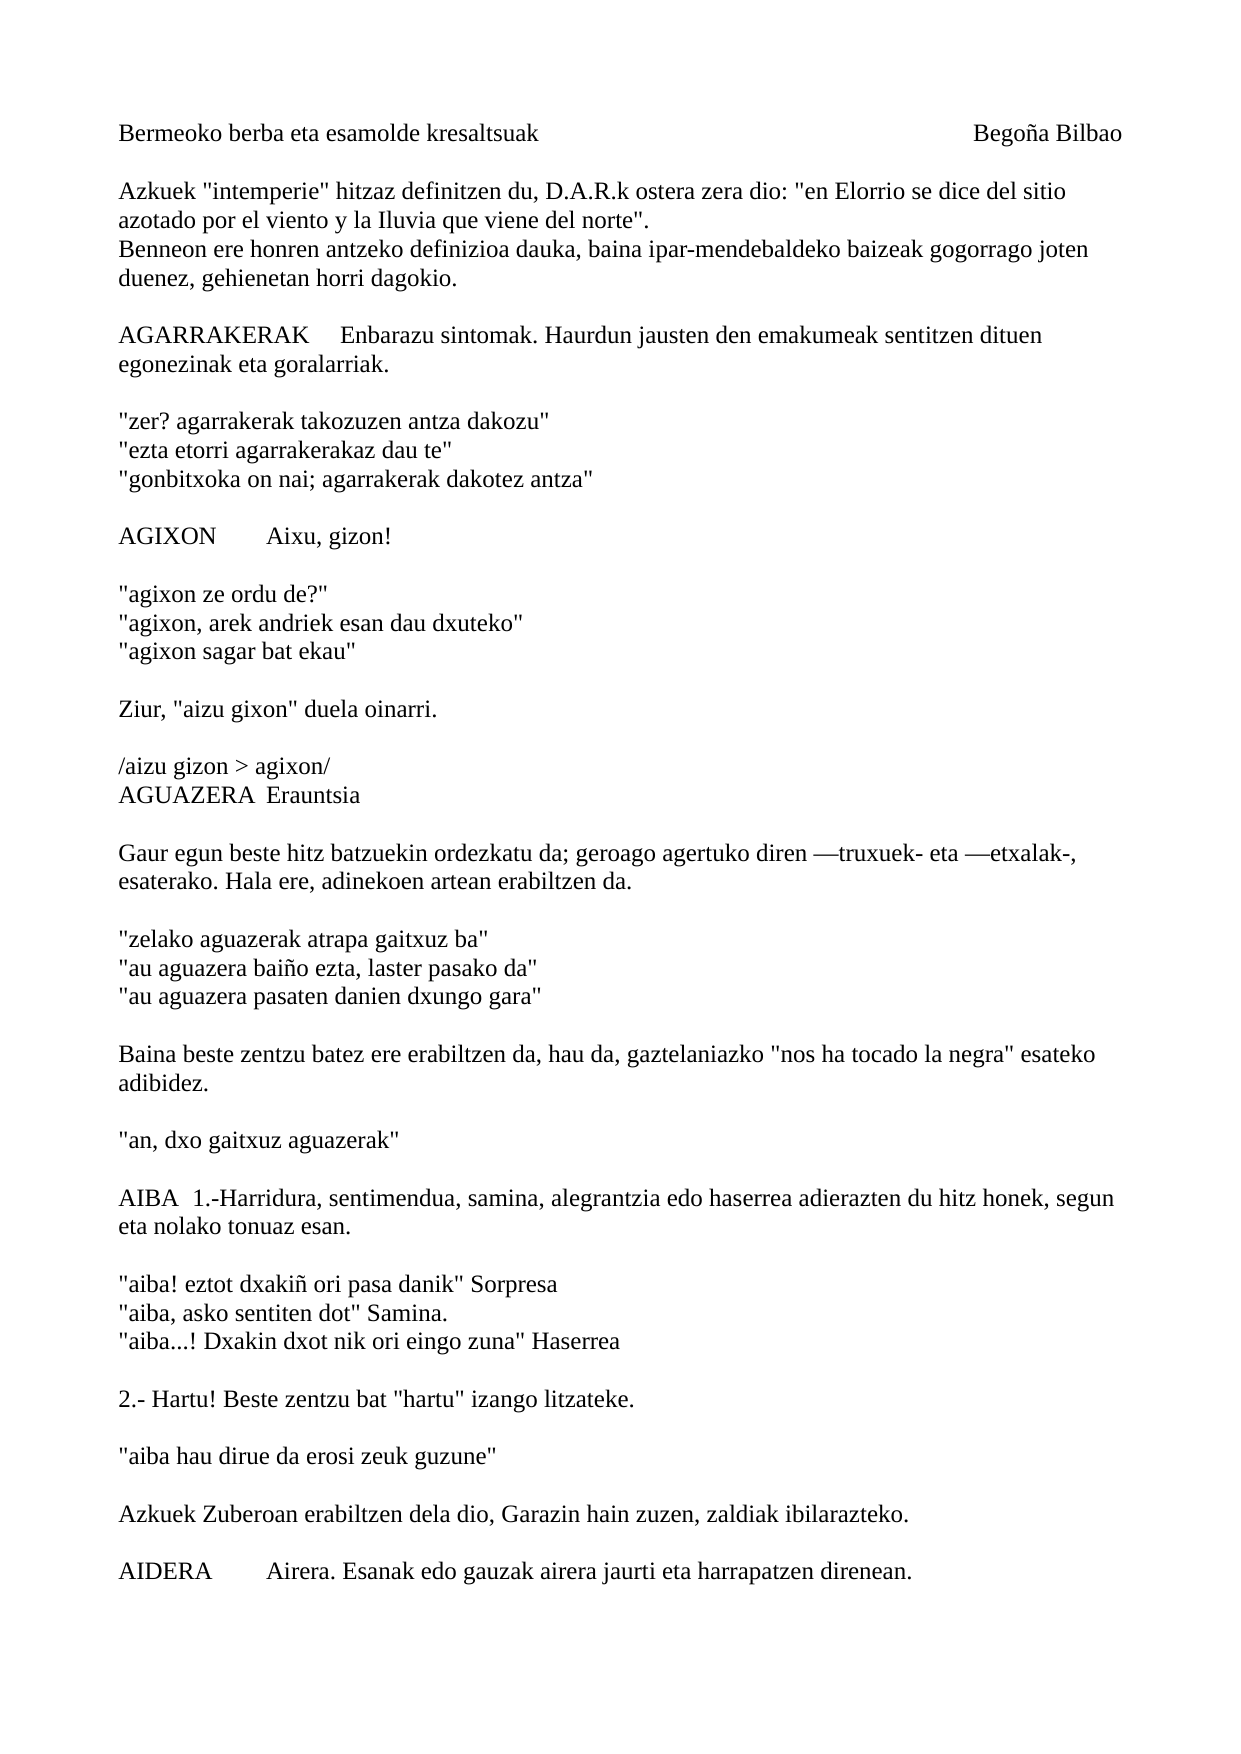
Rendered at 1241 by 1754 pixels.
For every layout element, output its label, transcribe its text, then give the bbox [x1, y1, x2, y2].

text AGUAZERA Erauntsia [118, 780, 1122, 809]
text "aiba...! Dxakin dxot nik ori eingo zuna" Haserrea [118, 1326, 1122, 1355]
text Azkuek Zuberoan erabiltzen dela dio, Garazin hain zuzen, zaldiak ibilarazteko. [118, 1499, 1122, 1528]
text "gonbitxoka on nai; agarrakerak dakotez antza" [118, 464, 1122, 493]
text Ziur, "aizu gixon" duela oinarri. [118, 694, 1122, 723]
text "agixon, arek andriek esan dau dxuteko" [118, 608, 1122, 636]
text "agixon ze ordu de?" [118, 579, 1122, 608]
text "aiba hau dirue da erosi zeuk guzune" [118, 1441, 1122, 1470]
text Benneon ere honren antzeko definizioa dauka, baina ipar-mendebaldeko baizeak gogorrago joten duenez, gehienetan horri dagokio. [118, 234, 1122, 291]
text "aiba! eztot dxakiñ ori pasa danik" Sorpresa [118, 1269, 1122, 1298]
text Baina beste zentzu batez ere erabiltzen da, hau da, gaztelaniazko "nos ha tocado la negra" esateko adibidez. [118, 1039, 1122, 1096]
text AIDERA Airera. Esanak edo gauzak airera jaurti eta harrapatzen direnean. [118, 1556, 1122, 1585]
text "zelako aguazerak atrapa gaitxuz ba" [118, 924, 1122, 953]
text Gaur egun beste hitz batzuekin ordezkatu da; geroago agertuko diren —truxuek- eta —etxalak-, esaterako. Hala ere, adinekoen artean erabiltzen da. [118, 838, 1122, 895]
text "agixon sagar bat ekau" [118, 636, 1122, 665]
text "zer? agarrakerak takozuzen antza dakozu" [118, 406, 1122, 435]
text "ezta etorri agarrakerakaz dau te" [118, 435, 1122, 464]
text /aizu gizon > agixon/ [118, 751, 1122, 780]
text "au aguazera pasaten danien dxungo gara" [118, 981, 1122, 1010]
text Azkuek "intemperie" hitzaz definitzen du, D.A.R.k ostera zera dio: "en Elorrio se dice del sitio azotado por el viento y la Iluvia que viene del norte". [118, 176, 1122, 234]
text "aiba, asko sentiten dot" Samina. [118, 1298, 1122, 1326]
text 2.- Hartu! Beste zentzu bat "hartu" izango litzateke. [118, 1384, 1122, 1413]
text AGARRAKERAK Enbarazu sintomak. Haurdun jausten den emakumeak sentitzen dituen egonezinak eta goralarriak. [118, 320, 1122, 378]
text "au aguazera baiño ezta, laster pasako da" [118, 953, 1122, 981]
text "an, dxo gaitxuz aguazerak" [118, 1125, 1122, 1154]
text AIBA 1.-Harridura, sentimendua, samina, alegrantzia edo haserrea adierazten du hitz honek, segun eta nolako tonuaz esan. [118, 1183, 1122, 1240]
text AGIXON Aixu, gizon! [118, 521, 1122, 550]
